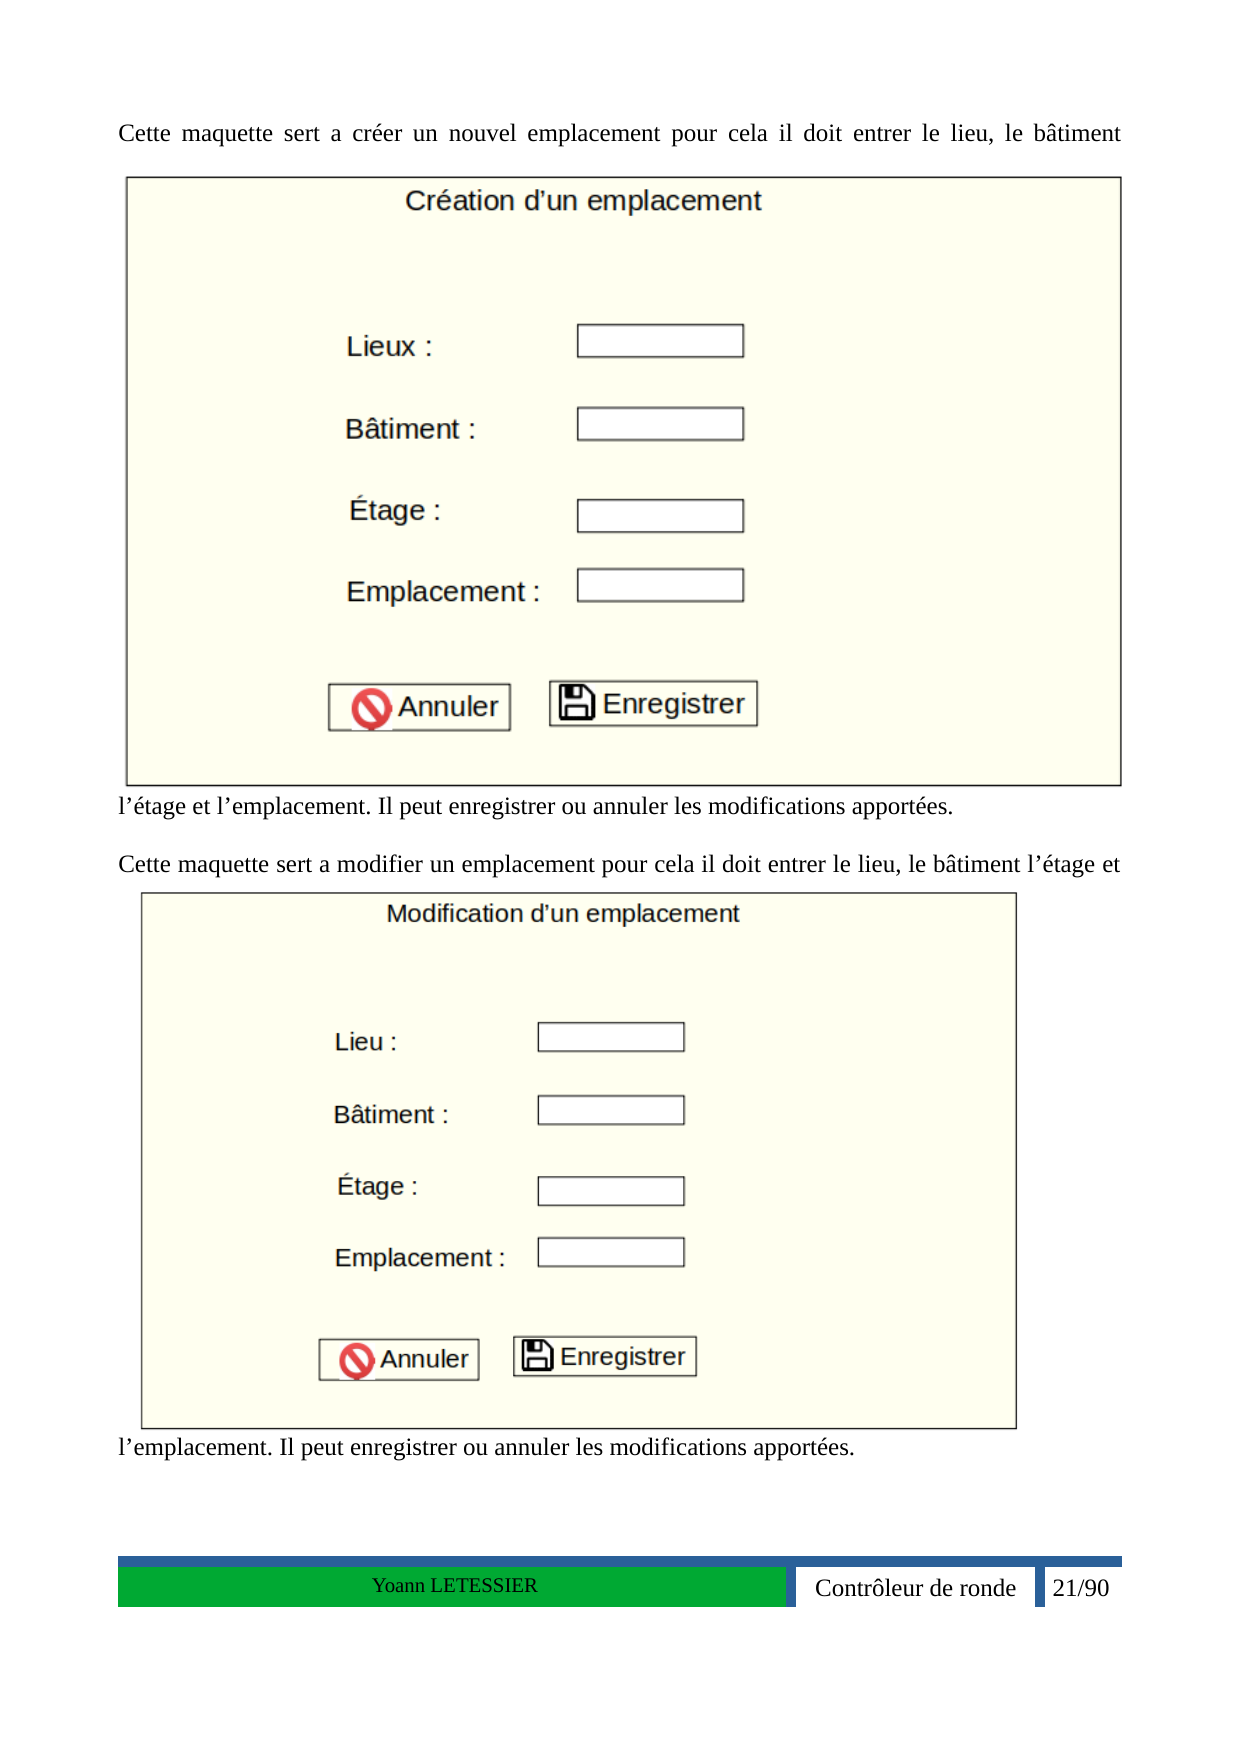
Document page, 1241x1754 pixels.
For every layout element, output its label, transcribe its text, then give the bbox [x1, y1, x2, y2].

text Cette maquette sert a créer un nouvel emplacement pour cela il doit entrer le lieu, le bâtiment l’étage et l’emplacement. Il peut enregistrer ou annuler les modifications apportées. [118, 118, 1122, 820]
text Cette maquette sert a modifier un emplacement pour cela il doit entrer le lieu, le bâtiment l’étage et l’emplacement. Il peut enregistrer ou annuler les modifications apportées. [118, 849, 1122, 1461]
picture [140, 890, 1022, 1433]
picture [121, 174, 1126, 792]
